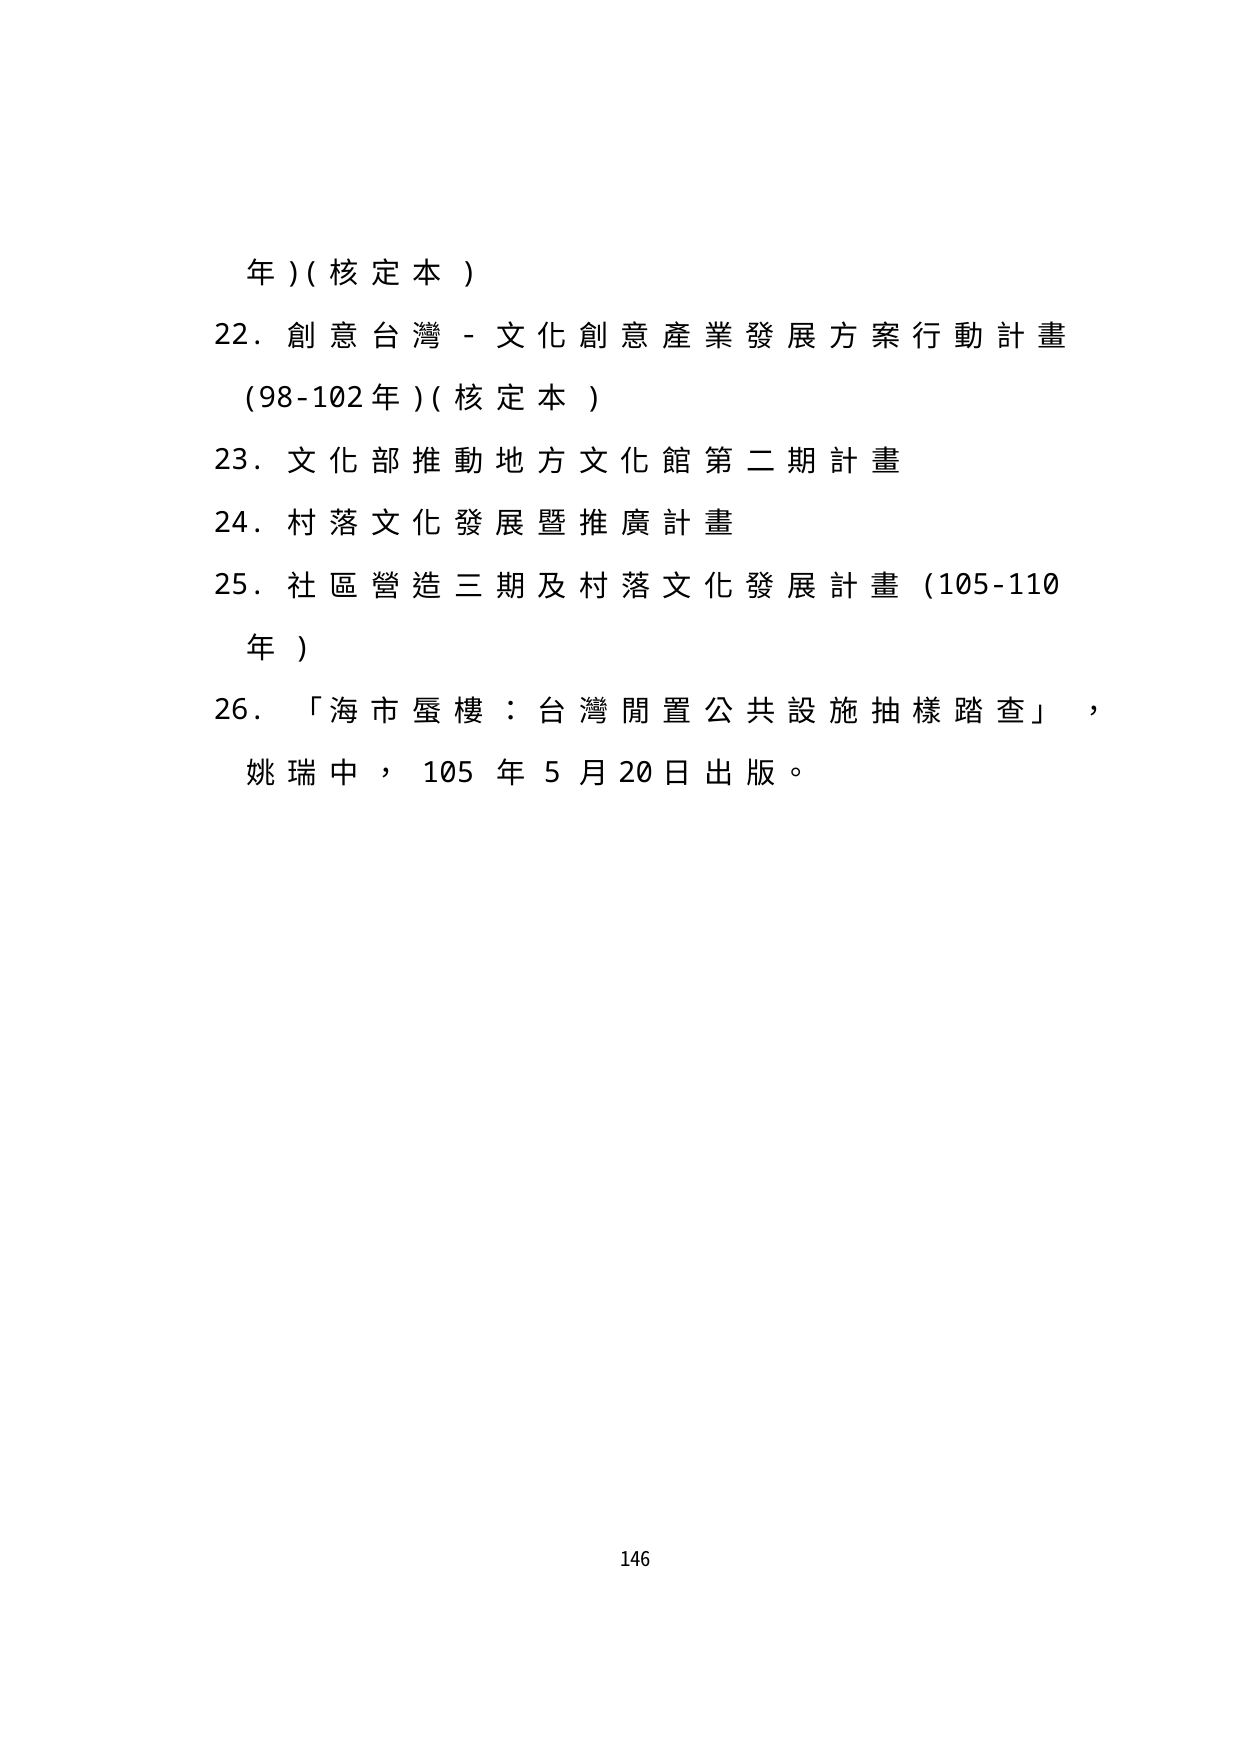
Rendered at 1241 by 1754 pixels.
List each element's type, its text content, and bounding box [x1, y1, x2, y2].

text 26.「海市蜃樓：台灣閒置公共設施抽樣踏查」，姚瑞中，105年5月20日出版。 [198, 667, 1073, 792]
text 23.文化部推動地方文化館第二期計畫 [198, 417, 1073, 479]
text 22.創意台灣-文化創意產業發展方案行動計畫(98-102年)(核定本) [198, 292, 1073, 417]
text 25.社區營造三期及村落文化發展計畫(105-110年) [198, 542, 1073, 667]
text 年)(核定本) [198, 229, 1073, 292]
text 24.村落文化發展暨推廣計畫 [198, 479, 1073, 542]
